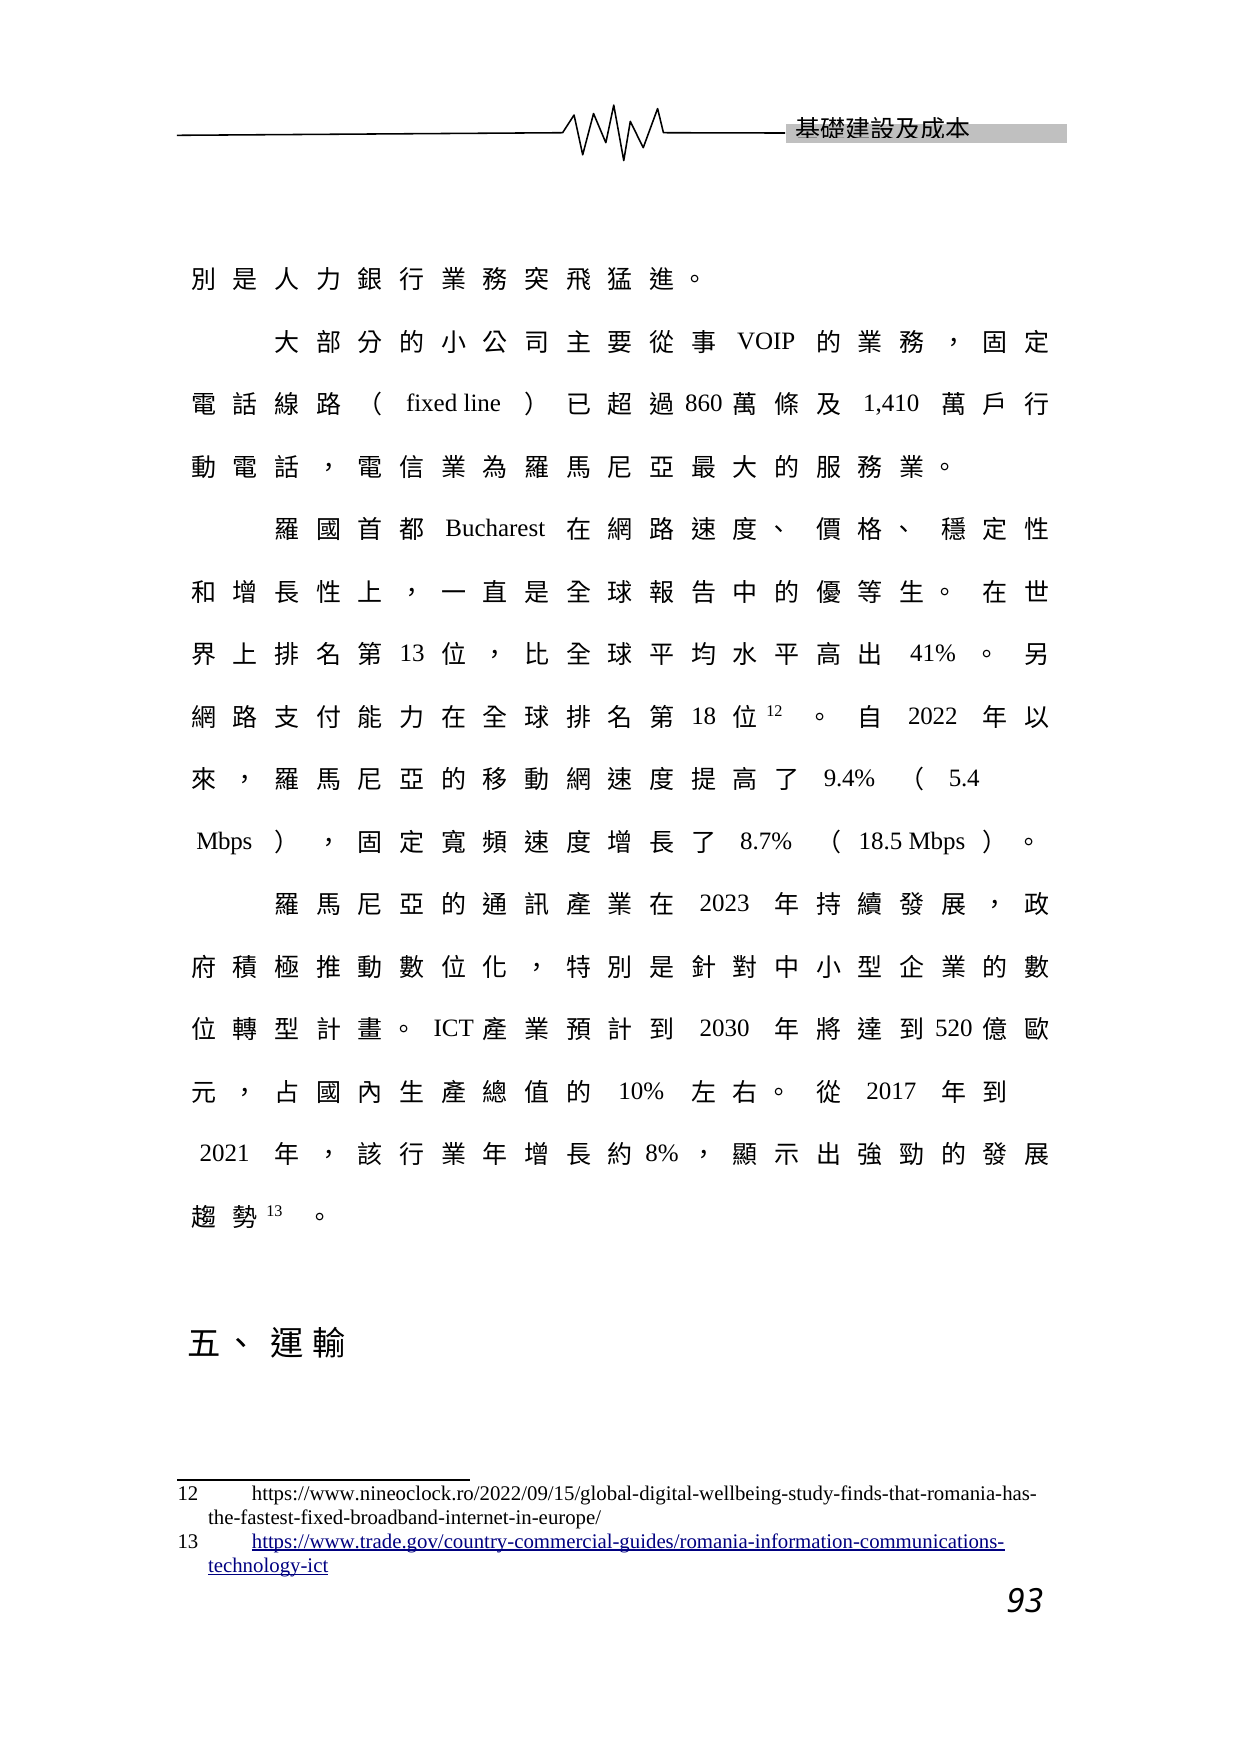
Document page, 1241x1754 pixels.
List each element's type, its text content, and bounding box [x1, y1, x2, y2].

text https://www.trade.gov/country-commercial-guides/romania-information-communications-technology-ict [177, 1529, 1063, 1577]
text 五、運輸 [183, 1299, 1058, 1361]
text 大部分的小公司主要從事VOIP的業務，固定電話線路（fixed line）已超過860萬條及1,410萬戶行動電話，電信業為羅馬尼亞最大的服務業。 [183, 299, 1058, 486]
text https://www.nineoclock.ro/2022/09/15/global-digital-wellbeing-study-finds-that-romania-has-the-fastest-fixed-broadband-internet-in-europe/ [177, 1481, 1063, 1529]
text 羅國首都Bucharest在網路速度、價格、穩定性和增長性上，一直是全球報告中的優等生。在世界上排名第13位，比全球平均水平高出41%。另網路支付能力在全球排名第18位。自2022年以來，羅馬尼亞的移動網速度提高了9.4%（5.4 Mbps），固定寬頻速度增長了8.7%（18.5 Mbps）。 [183, 486, 1058, 861]
text 別是人力銀行業務突飛猛進。 [183, 236, 1058, 299]
text 羅馬尼亞的通訊產業在2023年持續發展，政府積極推動數位化，特別是針對中小型企業的數位轉型計畫。ICT產業預計到2030年將達到520億歐元，占國內生產總值的10%左右。從2017年到2021年，該行業年增長約8%，顯示出強勁的發展趨勢。 [183, 861, 1058, 1236]
